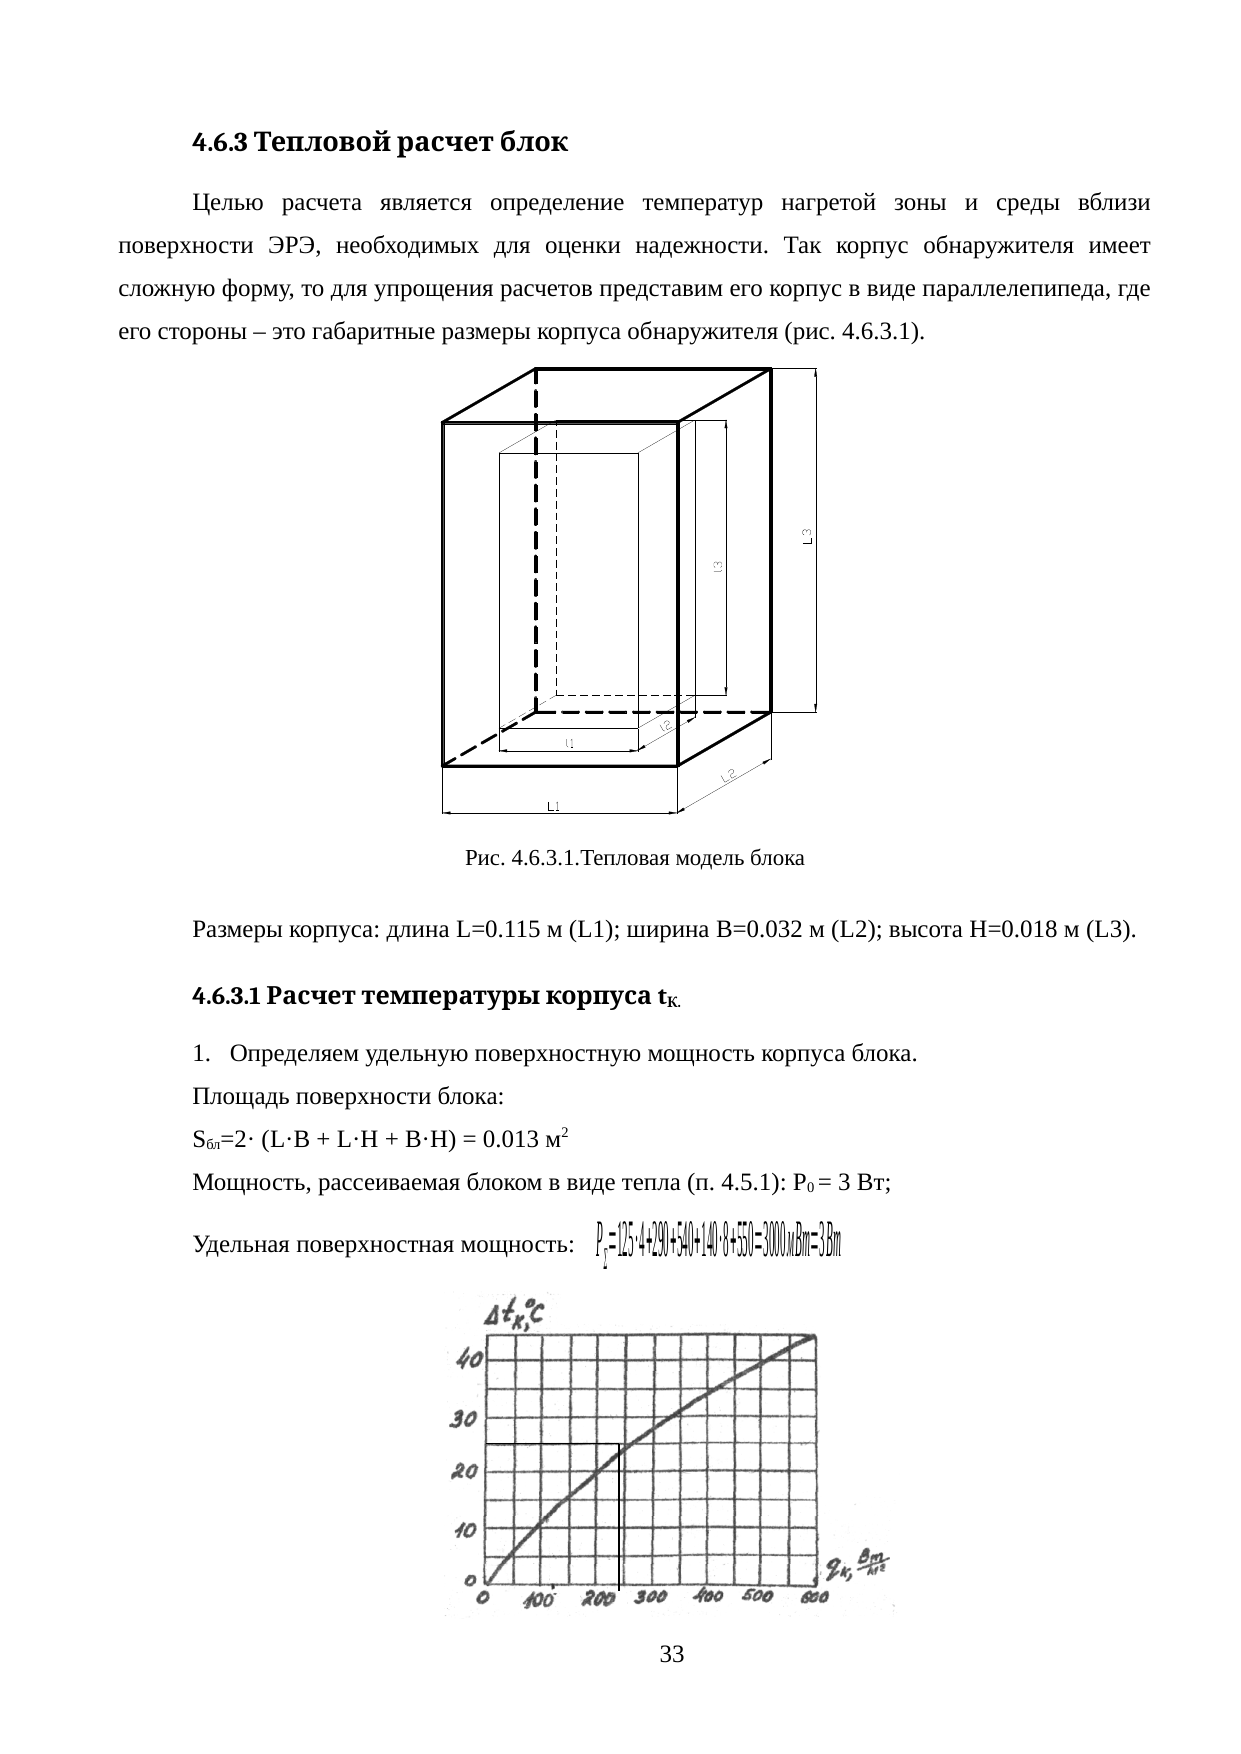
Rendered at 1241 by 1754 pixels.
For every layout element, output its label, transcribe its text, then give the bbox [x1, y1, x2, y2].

list Определяем удельную поверхностную мощность корпуса блока. [192, 1038, 1152, 1066]
text Sбл=2· (L·B + L·H + B·H) = 0.013 м2 [118, 1124, 1152, 1153]
text Мощность, рассеиваемая блоком в виде тепла (п. 4.5.1): Р0 = 3 Вт; [118, 1167, 1152, 1196]
text Рис. 4.6.3.1.Тепловая модель блока [118, 844, 1152, 871]
subtitle 4.6.3 Тепловой расчет блок [118, 127, 1152, 159]
text Размеры корпуса: длина L=0.115 м (L1); ширина B=0.032 м (L2); высота H=0.018 м (L3). [118, 914, 1152, 943]
text Удельная поверхностная мощность: [118, 1210, 1152, 1277]
text Площадь поверхности блока: [118, 1081, 1152, 1109]
picture [443, 1291, 900, 1619]
text 4.6.3.1 Расчет температуры корпуса tК. [118, 982, 1152, 1011]
text Целью расчета является определение температур нагретой зоны и среды вблизи поверхности ЭРЭ, необходимых для оценки надежности. Так корпус обнаружителя имеет сложную форму, то для упрощения расчетов представим его корпус в виде параллелепипеда, где его стороны – это габаритные размеры корпуса обнаружителя (рис. 4.6.3.1). [118, 187, 1152, 345]
